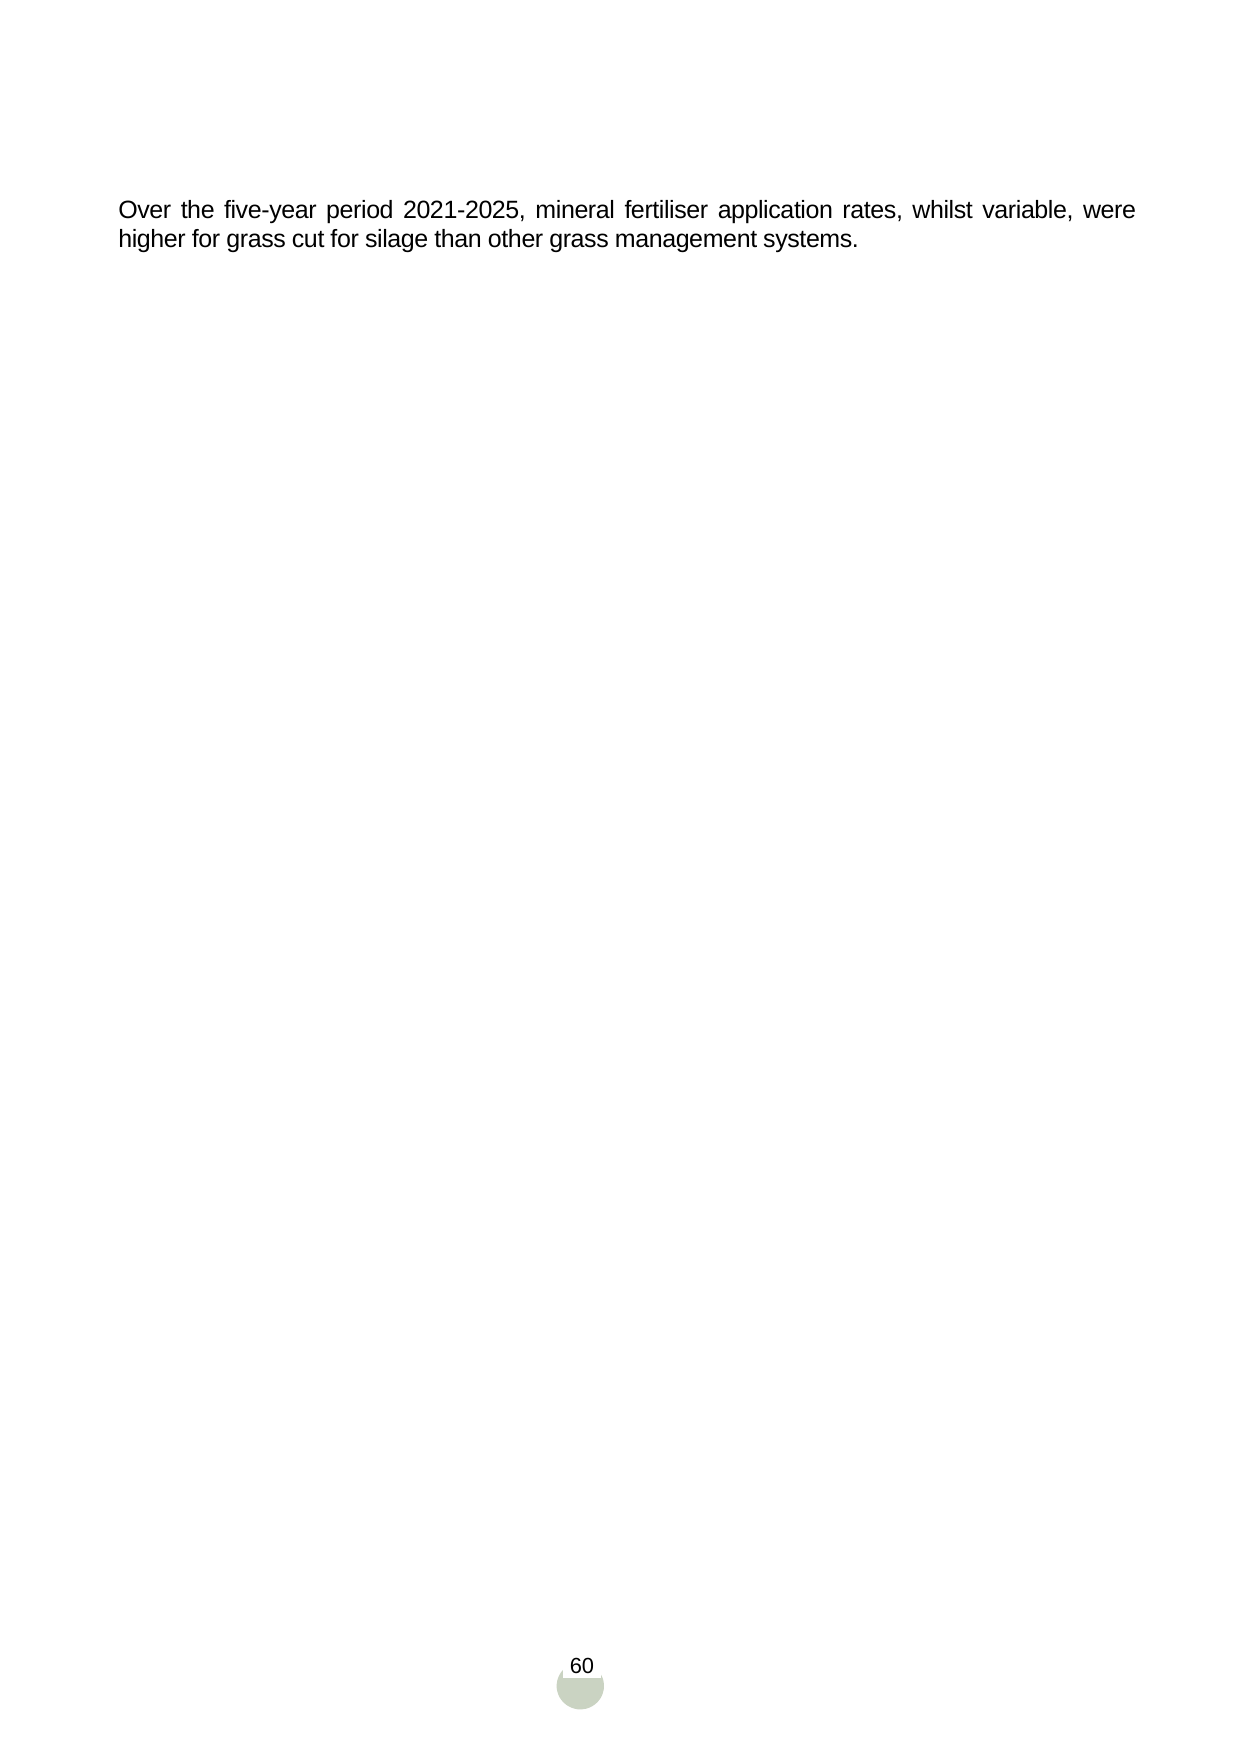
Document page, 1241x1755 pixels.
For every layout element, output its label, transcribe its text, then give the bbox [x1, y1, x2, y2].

text Over the five-year period 2021-2025, mineral fertiliser application rates, whilst variable, were higher for grass cut for silage than other grass management systems. [118, 195, 1137, 252]
